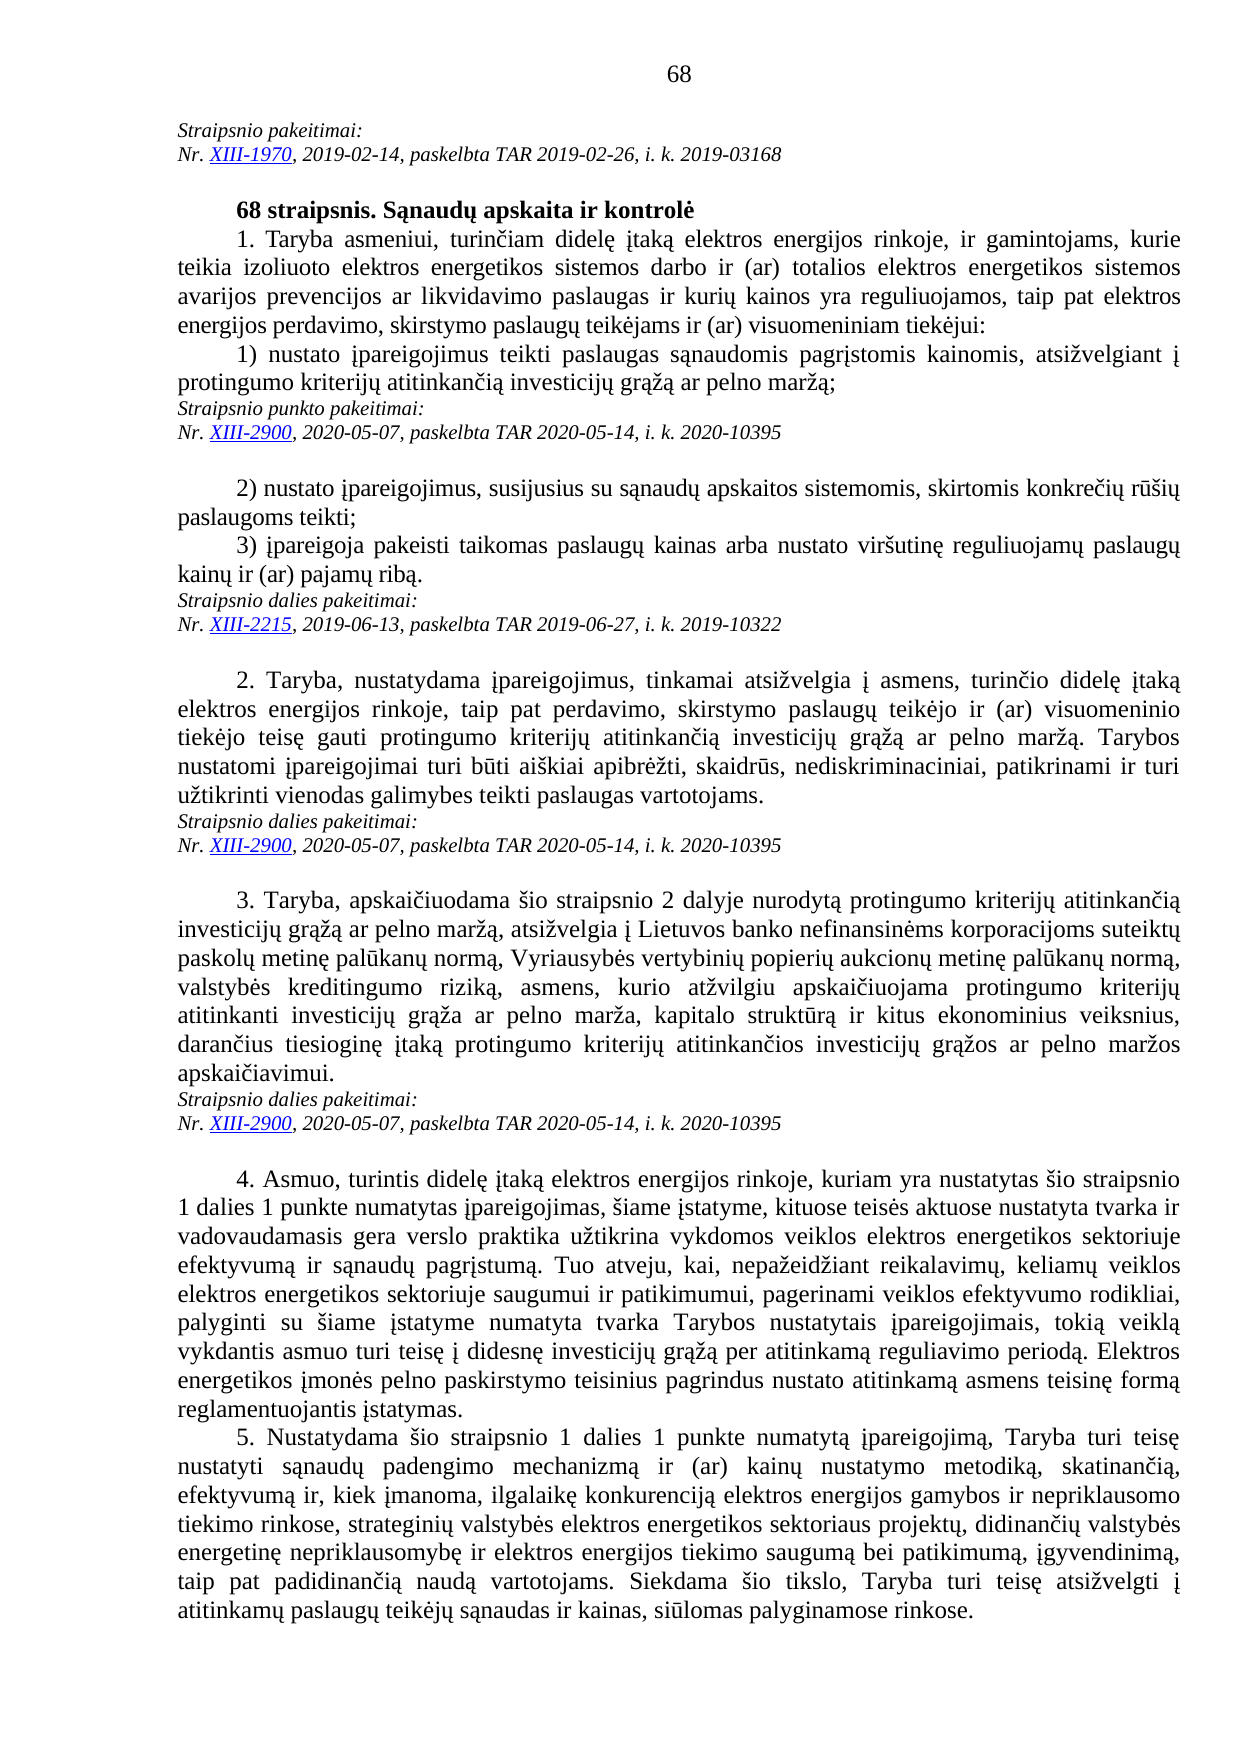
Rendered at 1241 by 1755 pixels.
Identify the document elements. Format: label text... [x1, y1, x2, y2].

text 5. Nustatydama šio straipsnio 1 dalies 1 punkte numatytą įpareigojimą, Taryba turi teisę nustatyti sąnaudų padengimo mechanizmą ir (ar) kainų nustatymo metodiką, skatinančią, efektyvumą ir, kiek įmanoma, ilgalaikę konkurenciją elektros energijos gamybos ir nepriklausomo tiekimo rinkose, strateginių valstybės elektros energetikos sektoriaus projektų, didinančių valstybės energetinę nepriklausomybę ir elektros energijos tiekimo saugumą bei patikimumą, įgyvendinimą, taip pat padidinančią naudą vartotojams. Siekdama šio tikslo, Taryba turi teisę atsižvelgti į atitinkamų paslaugų teikėjų sąnaudas ir kainas, siūlomas palyginamose rinkose. [177, 1422, 1181, 1624]
text 1. Taryba asmeniui, turinčiam didelę įtaką elektros energijos rinkoje, ir gamintojams, kurie teikia izoliuoto elektros energetikos sistemos darbo ir (ar) totalios elektros energetikos sistemos avarijos prevencijos ar likvidavimo paslaugas ir kurių kainos yra reguliuojamos, taip pat elektros energijos perdavimo, skirstymo paslaugų teikėjams ir (ar) visuomeniniam tiekėjui: [177, 224, 1181, 339]
text Straipsnio pakeitimai: [177, 118, 1181, 142]
text Nr. XIII-2900, 2020-05-07, paskelbta TAR 2020-05-14, i. k. 2020-10395 [177, 833, 1181, 857]
text Straipsnio dalies pakeitimai: [177, 1087, 1181, 1111]
text 2. Taryba, nustatydama įpareigojimus, tinkamai atsižvelgia į asmens, turinčio didelę įtaką elektros energijos rinkoje, taip pat perdavimo, skirstymo paslaugų teikėjo ir (ar) visuomeninio tiekėjo teisę gauti protingumo kriterijų atitinkančią investicijų grąžą ar pelno maržą. Tarybos nustatomi įpareigojimai turi būti aiškiai apibrėžti, skaidrūs, nediskriminaciniai, patikrinami ir turi užtikrinti vienodas galimybes teikti paslaugas vartotojams. [177, 665, 1181, 809]
text 68 straipsnis. Sąnaudų apskaita ir kontrolė [177, 195, 1181, 224]
text 4. Asmuo, turintis didelę įtaką elektros energijos rinkoje, kuriam yra nustatytas šio straipsnio 1 dalies 1 punkte numatytas įpareigojimas, šiame įstatyme, kituose teisės aktuose nustatyta tvarka ir vadovaudamasis gera verslo praktika užtikrina vykdomos veiklos elektros energetikos sektoriuje efektyvumą ir sąnaudų pagrįstumą. Tuo atveju, kai, nepažeidžiant reikalavimų, keliamų veiklos elektros energetikos sektoriuje saugumui ir patikimumui, pagerinami veiklos efektyvumo rodikliai, palyginti su šiame įstatyme numatyta tvarka Tarybos nustatytais įpareigojimais, tokią veiklą vykdantis asmuo turi teisę į didesnę investicijų grąžą per atitinkamą reguliavimo periodą. Elektros energetikos įmonės pelno paskirstymo teisinius pagrindus nustato atitinkamą asmens teisinę formą reglamentuojantis įstatymas. [177, 1164, 1181, 1422]
text Straipsnio punkto pakeitimai: [177, 396, 1181, 420]
text Straipsnio dalies pakeitimai: [177, 809, 1181, 833]
text 2) nustato įpareigojimus, susijusius su sąnaudų apskaitos sistemomis, skirtomis konkrečių rūšių paslaugoms teikti; [177, 473, 1181, 531]
text 3) įpareigoja pakeisti taikomas paslaugų kainas arba nustato viršutinę reguliuojamų paslaugų kainų ir (ar) pajamų ribą. [177, 531, 1181, 588]
text 3. Taryba, apskaičiuodama šio straipsnio 2 dalyje nurodytą protingumo kriterijų atitinkančią investicijų grąžą ar pelno maržą, atsižvelgia į Lietuvos banko nefinansinėms korporacijoms suteiktų paskolų metinę palūkanų normą, Vyriausybės vertybinių popierių aukcionų metinę palūkanų normą, valstybės kreditingumo riziką, asmens, kurio atžvilgiu apskaičiuojama protingumo kriterijų atitinkanti investicijų grąža ar pelno marža, kapitalo struktūrą ir kitus ekonominius veiksnius, darančius tiesioginę įtaką protingumo kriterijų atitinkančios investicijų grąžos ar pelno maržos apskaičiavimui. [177, 886, 1181, 1087]
text Straipsnio dalies pakeitimai: [177, 588, 1181, 612]
text 1) nustato įpareigojimus teikti paslaugas sąnaudomis pagrįstomis kainomis, atsižvelgiant į protingumo kriterijų atitinkančią investicijų grąžą ar pelno maržą; [177, 339, 1181, 396]
text Nr. XIII-2900, 2020-05-07, paskelbta TAR 2020-05-14, i. k. 2020-10395 [177, 1111, 1181, 1135]
text Nr. XIII-2215, 2019-06-13, paskelbta TAR 2019-06-27, i. k. 2019-10322 [177, 612, 1181, 636]
text Nr. XIII-2900, 2020-05-07, paskelbta TAR 2020-05-14, i. k. 2020-10395 [177, 420, 1181, 444]
text Nr. XIII-1970, 2019-02-14, paskelbta TAR 2019-02-26, i. k. 2019-03168 [177, 142, 1181, 166]
